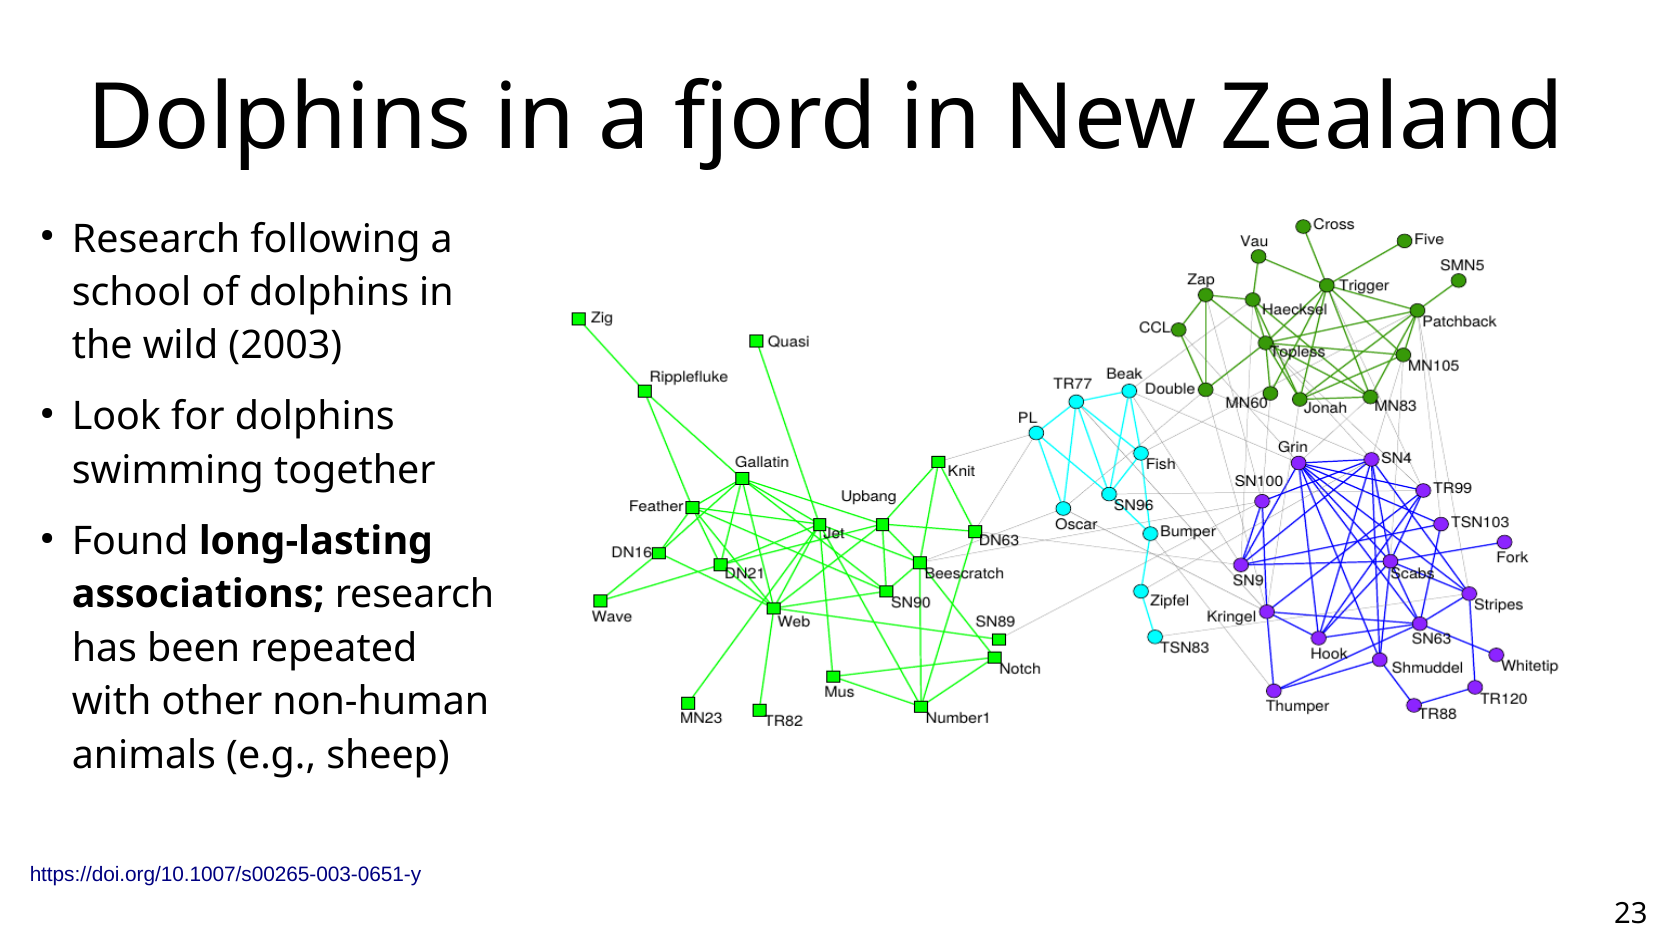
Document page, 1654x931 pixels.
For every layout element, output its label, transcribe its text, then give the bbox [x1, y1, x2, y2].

list Research following a school of dolphins in the wild (2003) Look for dolphins swimming together Found long-lasting associations; research has been repeated with other non-human animals (e.g., sheep) [30, 210, 496, 826]
title Dolphins in a fjord in New Zealand [82, 1, 1571, 226]
text_box https://doi.org/10.1007/s00265-003-0651-y [15, 855, 437, 890]
picture [510, 199, 1604, 766]
